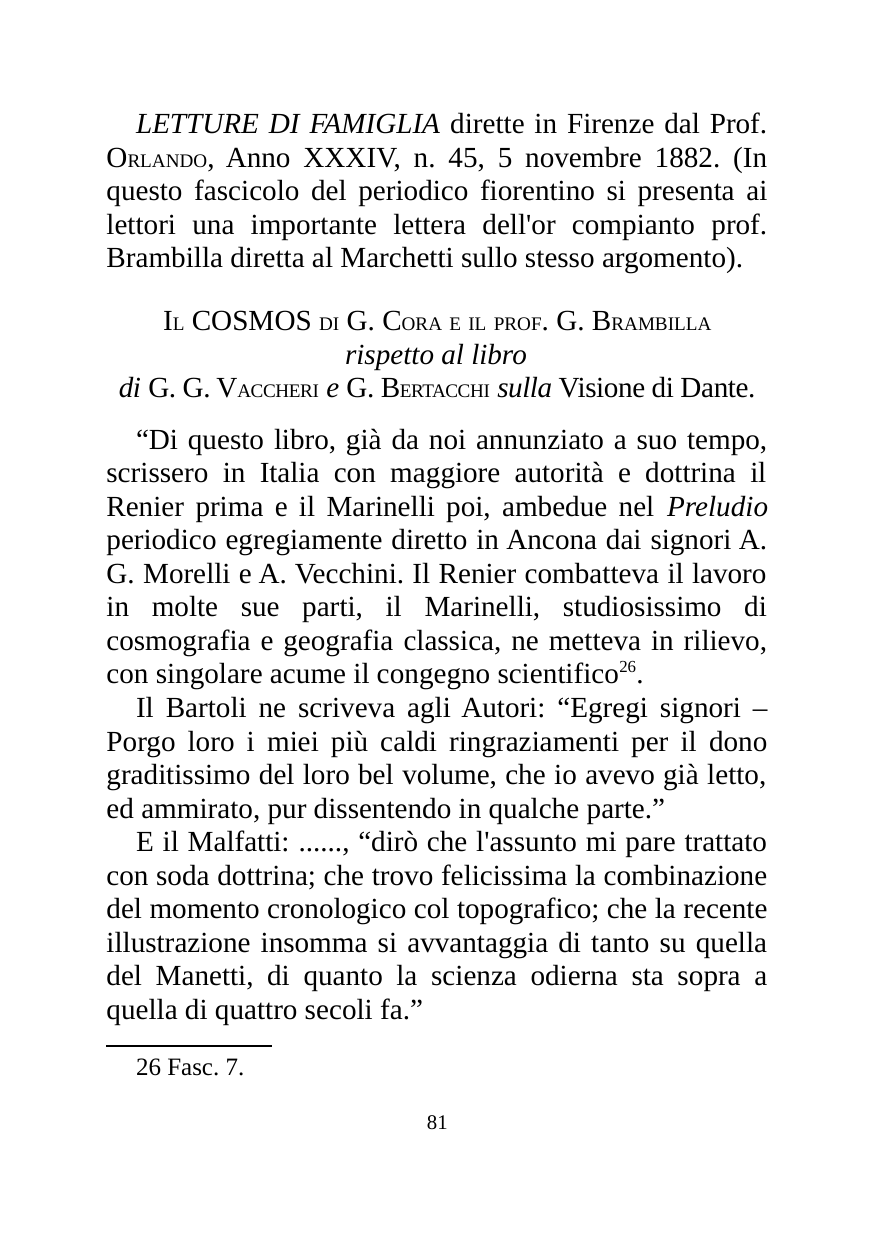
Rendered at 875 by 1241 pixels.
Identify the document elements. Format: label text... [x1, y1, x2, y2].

text Il COSMOS di G. Cora e il prof. G. Brambilla [106, 303, 768, 337]
text rispetto al libro [106, 337, 768, 371]
text Fasc. 7. [106, 1052, 768, 1080]
text E il Malfatti: ......, “dirò che l'assunto mi pare trattato con soda dottrina; che trovo felicissima la combinazione del momento cronologico col topografico; che la recente illustrazione insomma si avvantaggia di tanto su quella del Manetti, di quanto la scienza odierna sta sopra a quella di quattro secoli fa.” [106, 824, 768, 1026]
text LETTURE DI FAMIGLIA dirette in Firenze dal Prof. Orlando, Anno XXXIV, n. 45, 5 novembre 1882. (In questo fascicolo del periodico fiorentino si presenta ai lettori una importante lettera dell'or compianto prof. Brambilla diretta al Marchetti sullo stesso argomento). [106, 106, 768, 274]
text Il Bartoli ne scriveva agli Autori: “Egregi signori –Porgo loro i miei più caldi ringraziamenti per il dono graditissimo del loro bel volume, che io avevo già letto, ed ammirato, pur dissentendo in qualche parte.” [106, 690, 768, 824]
text “Di questo libro, già da noi annunziato a suo tempo, scrissero in Italia con maggiore autorità e dottrina il Renier prima e il Marinelli poi, ambedue nel Preludio periodico egregiamente diretto in Ancona dai signori A. G. Morelli e A. Vecchini. Il Renier combatteva il lavoro in molte sue parti, il Marinelli, studiosissimo di cosmografia e geografia classica, ne metteva in rilievo, con singolare acume il congegno scientifico. [106, 422, 768, 690]
text di G. G. Vaccheri e G. Bertacchi sulla Visione di Dante. [106, 371, 768, 404]
